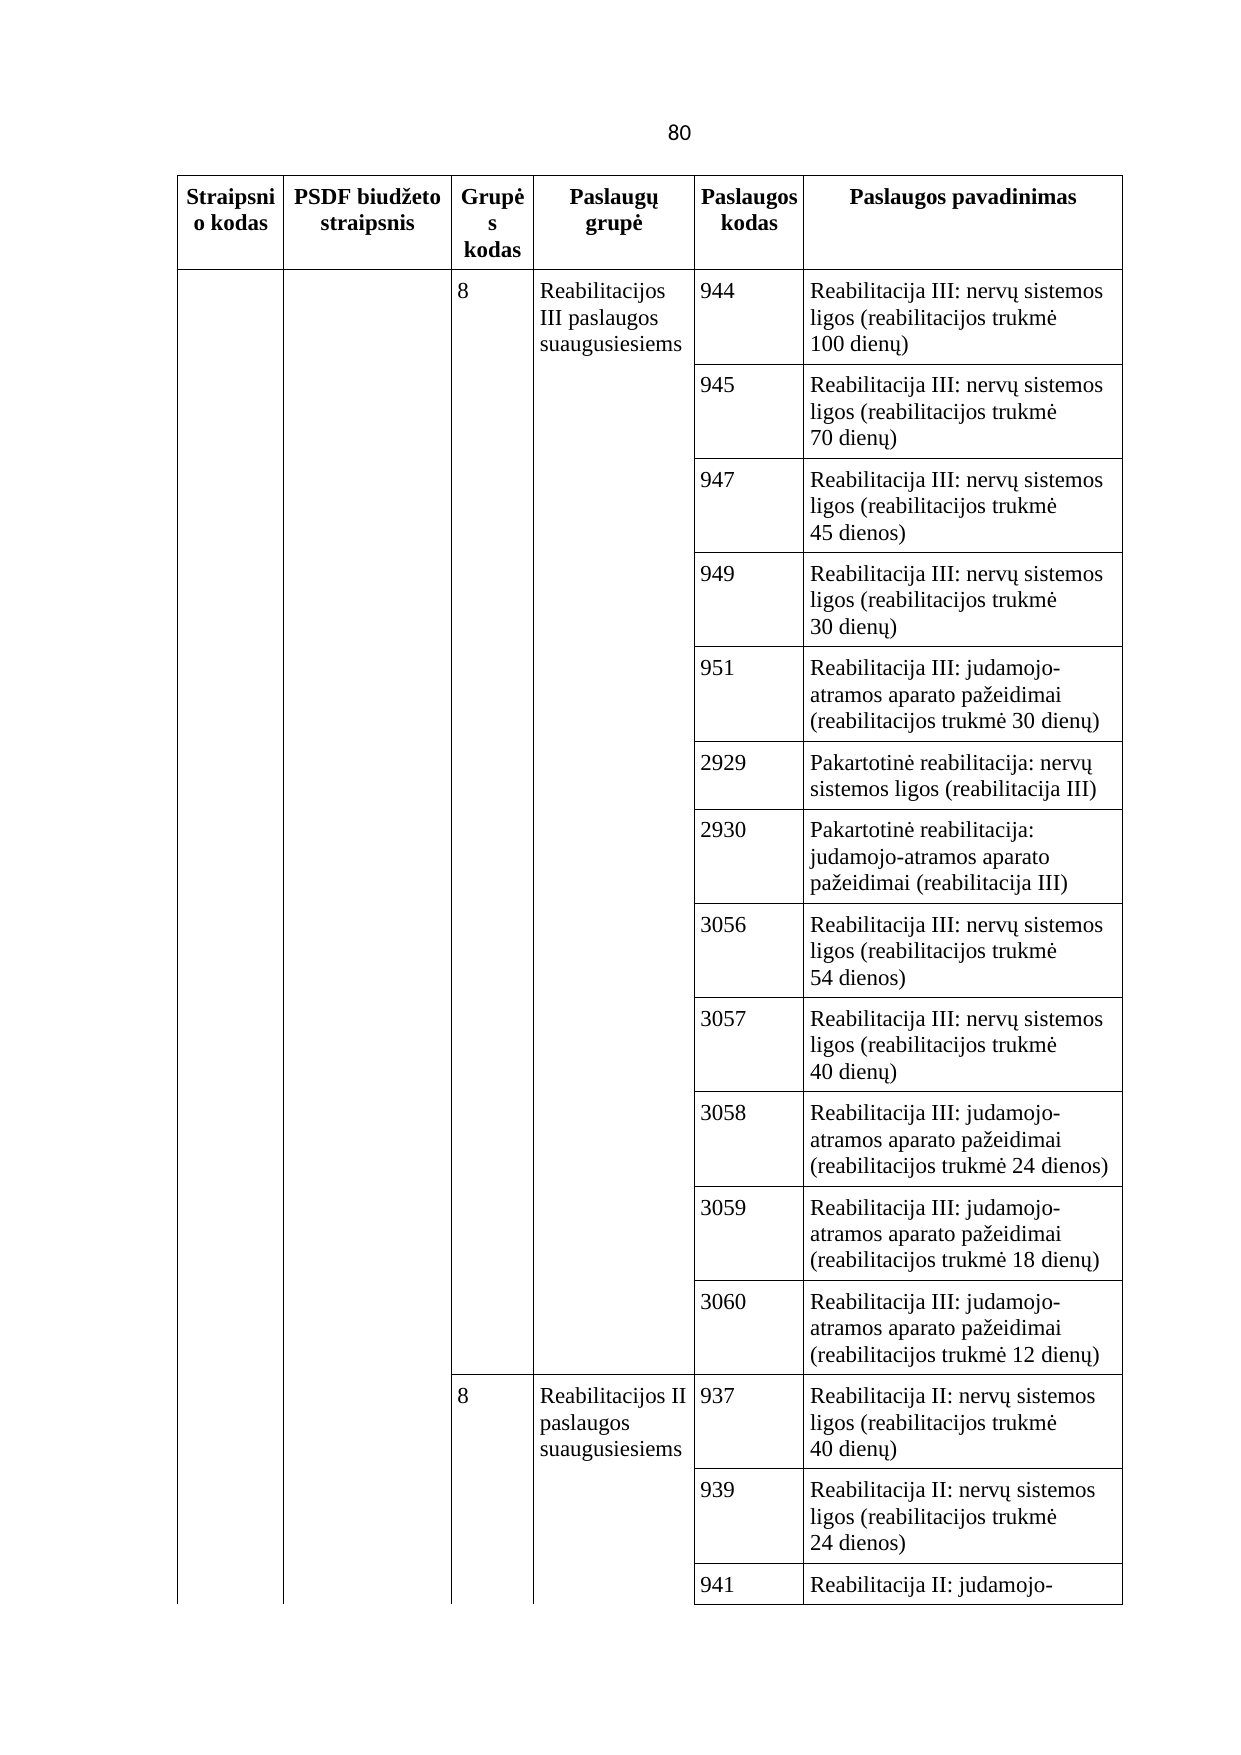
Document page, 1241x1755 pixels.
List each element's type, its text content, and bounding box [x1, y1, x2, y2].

table_cell [284, 903, 451, 997]
table_cell Reabilitacija III: nervų sistemos ligos (reabilitacijos trukmė 40 dienų) [804, 998, 1122, 1091]
table_cell [284, 552, 451, 646]
table_cell [284, 1563, 451, 1604]
table_cell [452, 1280, 533, 1374]
table_cell Reabilitacija III: nervų sistemos ligos (reabilitacijos trukmė 45 dienos) [804, 459, 1122, 552]
table_cell [178, 1091, 283, 1186]
table_header Paslaugos kodas [695, 176, 803, 269]
table_cell [178, 1374, 283, 1416]
table_cell [284, 741, 451, 808]
table_cell 3057 [695, 998, 803, 1091]
table_cell [452, 741, 533, 808]
table_cell [452, 903, 533, 997]
table_cell [178, 997, 283, 1091]
table_cell [178, 1280, 283, 1374]
table_cell 3060 [695, 1281, 803, 1374]
table_header Paslaugų grupė [534, 176, 694, 269]
table_cell [534, 809, 694, 903]
table_cell Reabilitacija III: judamojo-atramos aparato pažeidimai (reabilitacijos trukmė 12 dienų) [804, 1281, 1122, 1374]
table_cell [284, 1280, 451, 1374]
table_header Grupės kodas [452, 176, 533, 269]
table_cell 941 [695, 1564, 803, 1604]
table_cell Pakartotinė reabilitacija: judamojo-atramos aparato pažeidimai (reabilitacija III) [804, 810, 1122, 903]
table_cell [534, 1186, 694, 1280]
table_cell [452, 1416, 533, 1468]
table_cell [452, 458, 533, 552]
table_cell [178, 364, 283, 458]
table_cell Reabilitacija III: judamojo-atramos aparato pažeidimai (reabilitacijos trukmė 24 dienos) [804, 1092, 1122, 1186]
table_cell 2929 [695, 742, 803, 808]
table_cell 3059 [695, 1187, 803, 1280]
table_cell 951 [695, 647, 803, 741]
table_cell [178, 552, 283, 646]
table_cell 3058 [695, 1092, 803, 1186]
table_cell [452, 552, 533, 646]
table_cell [178, 646, 283, 741]
table_cell [178, 903, 283, 997]
table_cell Reabilitacijos III paslaugos suaugusiesiems [534, 270, 694, 363]
table_header PSDF biudžeto straipsnis [284, 176, 451, 269]
table_cell [178, 1186, 283, 1280]
table_cell [178, 1468, 283, 1563]
table_cell [284, 997, 451, 1091]
table_cell [452, 1468, 533, 1563]
table_cell [452, 364, 533, 458]
table_cell [284, 646, 451, 741]
table_cell [534, 1563, 694, 1604]
table_cell 947 [695, 459, 803, 552]
table_cell 8 [452, 1375, 533, 1416]
table_cell Reabilitacija III: nervų sistemos ligos (reabilitacijos trukmė 100 dienų) [804, 270, 1122, 363]
table_cell [534, 364, 694, 458]
table_cell [178, 1563, 283, 1604]
table_cell 944 [695, 270, 803, 363]
table_cell [284, 270, 451, 363]
table_cell 3056 [695, 904, 803, 997]
table_header Straipsnio kodas [178, 176, 283, 269]
table_cell Reabilitacija II: judamojo- [804, 1564, 1122, 1604]
table_cell [534, 903, 694, 997]
table_cell Reabilitacija III: nervų sistemos ligos (reabilitacijos trukmė 30 dienų) [804, 553, 1122, 646]
table_cell Reabilitacija III: nervų sistemos ligos (reabilitacijos trukmė 54 dienos) [804, 904, 1122, 997]
table_cell [284, 1416, 451, 1468]
table_cell 945 [695, 365, 803, 458]
table_cell Reabilitacijos II paslaugos suaugusiesiems [534, 1375, 694, 1563]
table_cell [452, 809, 533, 903]
table_cell Reabilitacija III: judamojo-atramos aparato pažeidimai (reabilitacijos trukmė 30 dienų) [804, 647, 1122, 741]
table_cell 2930 [695, 810, 803, 903]
table_cell [534, 458, 694, 552]
table_cell [284, 1374, 451, 1416]
table_cell [178, 270, 283, 363]
table_cell Pakartotinė reabilitacija: nervų sistemos ligos (reabilitacija III) [804, 742, 1122, 808]
table_cell [452, 646, 533, 741]
table_cell [452, 1091, 533, 1186]
table_cell [178, 1416, 283, 1468]
table_cell [452, 1186, 533, 1280]
table_cell [284, 1468, 451, 1563]
table_cell [534, 997, 694, 1091]
table_cell [284, 458, 451, 552]
table_cell 949 [695, 553, 803, 646]
table_cell [284, 1186, 451, 1280]
table_cell [284, 1091, 451, 1186]
table_cell 8 [452, 270, 533, 363]
table_cell [534, 646, 694, 741]
table_cell [452, 997, 533, 1091]
table_cell [178, 741, 283, 808]
table_cell Reabilitacija II: nervų sistemos ligos (reabilitacijos trukmė 40 dienų) [804, 1375, 1122, 1468]
table_cell [284, 809, 451, 903]
table_cell [178, 458, 283, 552]
table_cell [452, 1563, 533, 1604]
table_cell [534, 1091, 694, 1186]
table_cell Reabilitacija III: nervų sistemos ligos (reabilitacijos trukmė 70 dienų) [804, 365, 1122, 458]
table_cell [534, 741, 694, 808]
table_cell [534, 552, 694, 646]
table_cell [178, 809, 283, 903]
table_cell 939 [695, 1469, 803, 1563]
table_header Paslaugos pavadinimas [804, 176, 1122, 269]
table_cell Reabilitacija II: nervų sistemos ligos (reabilitacijos trukmė 24 dienos) [804, 1469, 1122, 1563]
table_cell [284, 364, 451, 458]
table_cell 937 [695, 1375, 803, 1468]
table_cell Reabilitacija III: judamojo-atramos aparato pažeidimai (reabilitacijos trukmė 18 dienų) [804, 1187, 1122, 1280]
table_cell [534, 1280, 694, 1374]
